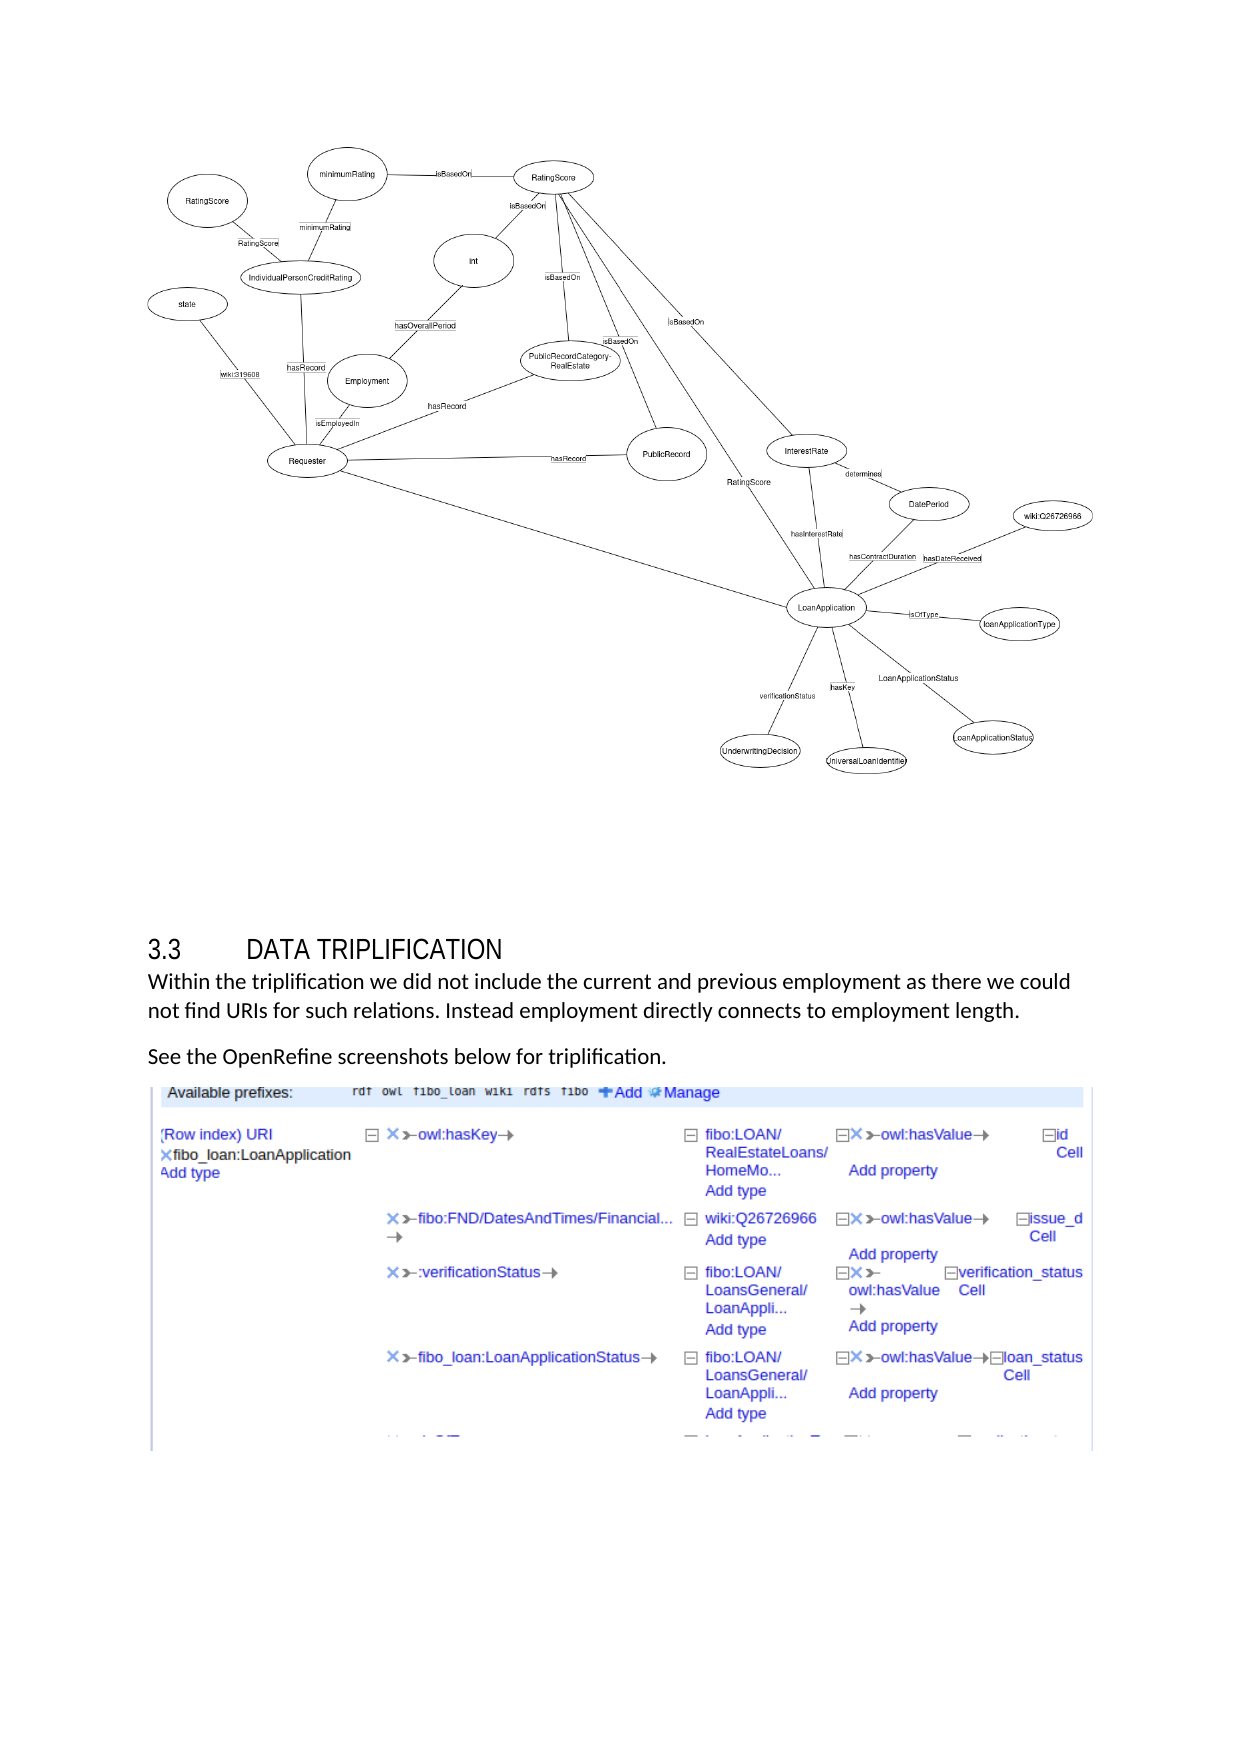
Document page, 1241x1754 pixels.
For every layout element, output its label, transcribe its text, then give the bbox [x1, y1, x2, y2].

text See the OpenRefine screenshots below for triplification. [148, 1042, 1093, 1070]
text Within the triplification we did not include the current and previous employment as there we could not find URIs for such relations. Instead employment directly connects to employment length. [148, 967, 1093, 1024]
subtitle Data triplification [148, 932, 1093, 966]
